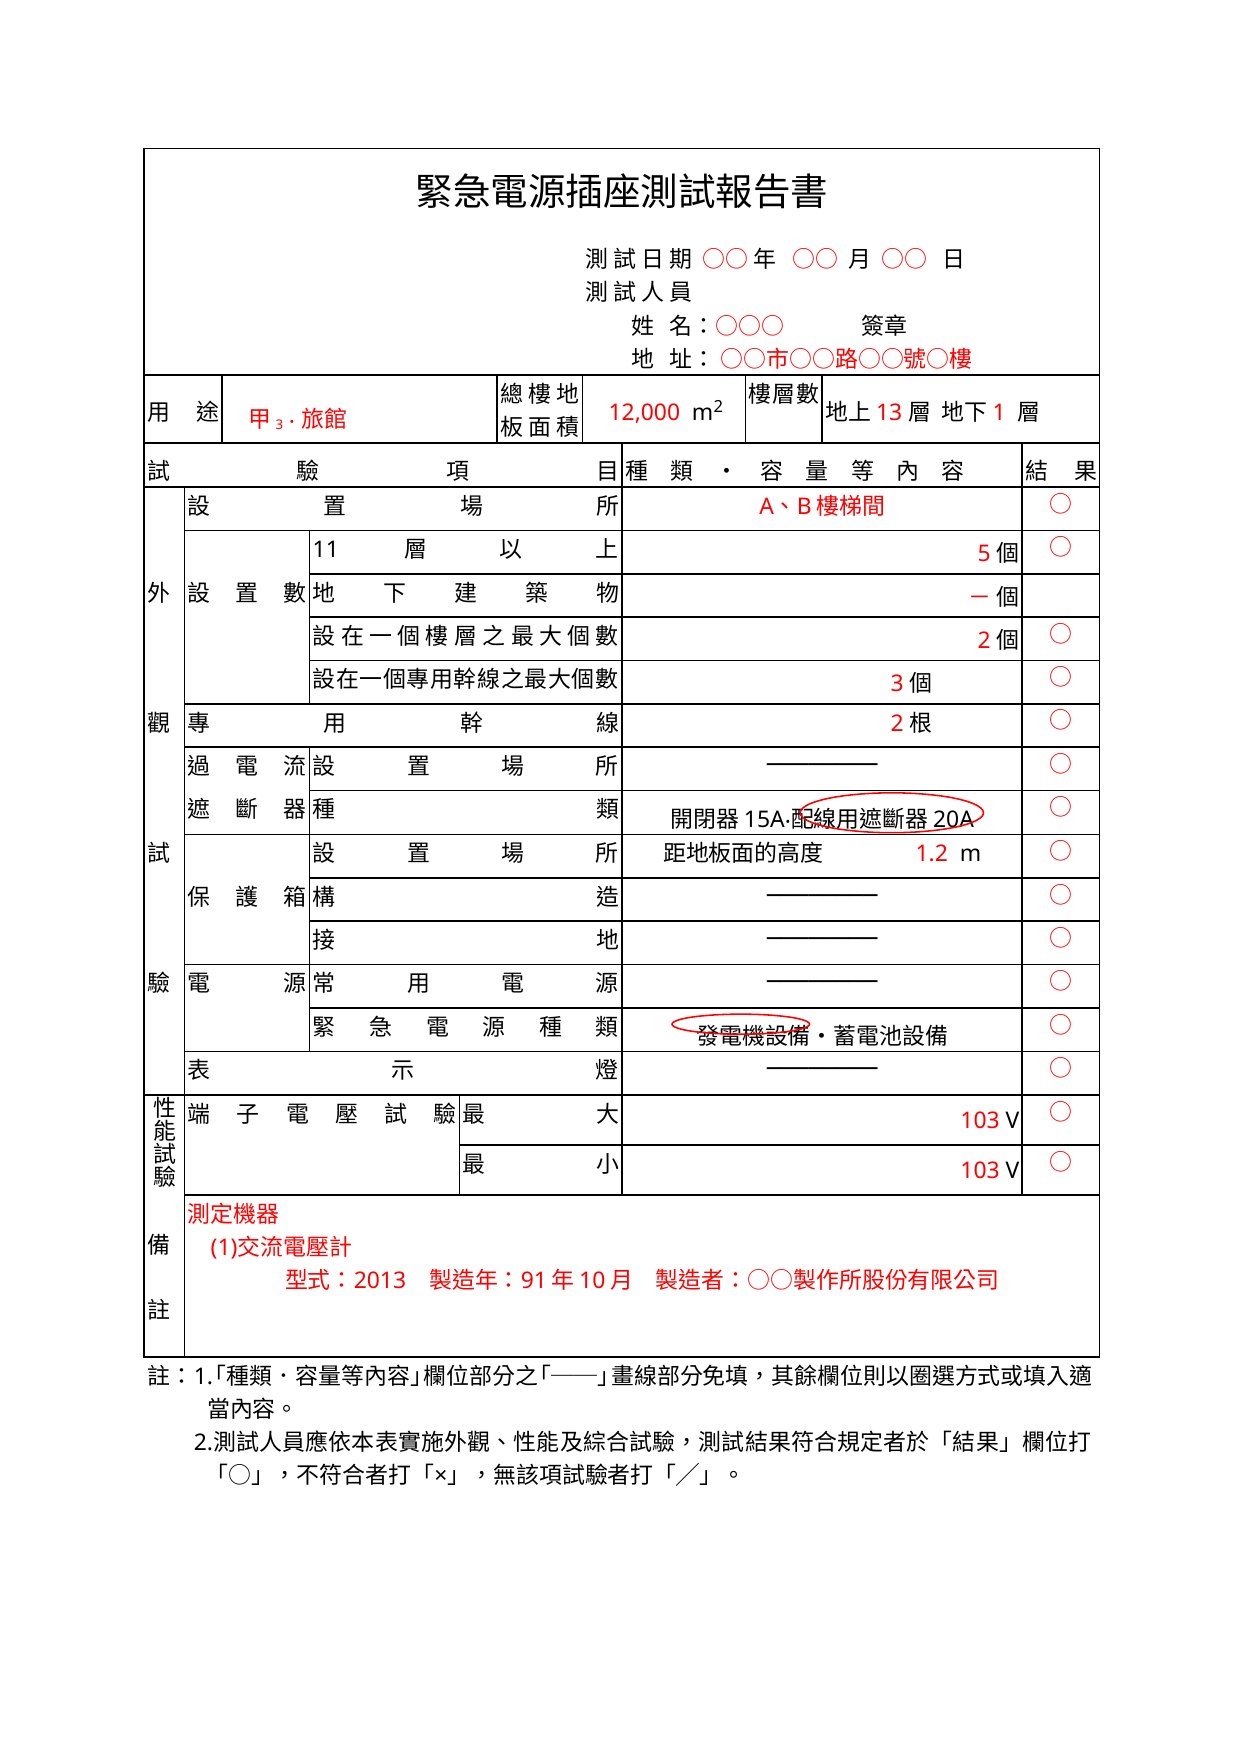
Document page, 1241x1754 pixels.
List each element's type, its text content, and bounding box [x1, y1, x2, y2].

table_cell 11 層 以 上 [310, 531, 621, 573]
table_cell 試 [145, 834, 184, 877]
table_cell 12,000 m2 [583, 376, 745, 442]
table_cell ○ [1023, 705, 1099, 746]
table_cell ○ [1023, 835, 1099, 877]
text 2.測試人員應依本表實施外觀、性能及綜合試驗，測試結果符合規定者於「結果」欄位打「○」，不符合者打「×」，無該項試驗者打「╱」。 [193, 1424, 1092, 1491]
table_cell 用途 [145, 376, 221, 442]
table_cell 樓層數 [746, 376, 821, 442]
table_cell 結果 [1023, 444, 1099, 486]
table_cell 保護箱 [185, 877, 309, 920]
table_cell ○ [1023, 748, 1099, 789]
table_cell ○ [1023, 1052, 1099, 1094]
table_cell 種類‧容量等內容 [623, 444, 1021, 486]
table_cell 最小 [460, 1146, 621, 1194]
table_cell ○ [1023, 965, 1099, 1007]
table_cell ○ [1023, 1009, 1099, 1051]
table_cell 構造 [310, 879, 621, 920]
table_cell [145, 790, 184, 834]
table_cell 常用電源 [310, 965, 621, 1007]
table_cell [145, 308, 582, 341]
table_cell 過電流 [185, 748, 309, 789]
table_cell [185, 920, 309, 964]
table_cell 端子電壓試驗 [185, 1096, 459, 1194]
text 註：1.「種類．容量等內容」欄位部分之「──」畫線部分免填，其餘欄位則以圈選方式或填入適當內容。 [148, 1358, 1092, 1424]
table_cell ○ [1023, 531, 1099, 573]
table_cell [185, 835, 309, 877]
table_cell ○ [1023, 488, 1099, 529]
table_cell 2 根 [623, 705, 1021, 746]
table_cell [145, 746, 184, 789]
table_cell [145, 1007, 184, 1051]
table_cell ○ [1023, 791, 1099, 834]
table_cell ○ [1023, 922, 1099, 964]
table_cell ──────── [623, 879, 1021, 920]
table_cell ──────── [623, 748, 1021, 789]
table_cell 表示燈 [185, 1052, 621, 1094]
table_cell 總樓地板面積 [498, 376, 582, 442]
table_cell 設置場所 [310, 748, 621, 789]
table_cell 開閉器15A‧配線用遮斷器20A [623, 791, 1021, 834]
table_cell [145, 341, 582, 374]
table_cell [145, 229, 582, 274]
table_cell ──────── [623, 965, 1021, 1007]
table_cell [185, 660, 309, 703]
table_cell A、B樓梯間 [623, 488, 1021, 529]
table_cell [1023, 575, 1099, 616]
table_cell 地 址： ○○市○○路○○號○樓 [583, 341, 1099, 374]
table_cell [145, 488, 184, 529]
table_cell 性能試驗 [145, 1096, 184, 1194]
table_cell [185, 1007, 309, 1051]
table_cell [145, 616, 184, 659]
table_cell [145, 1051, 184, 1094]
table_cell 設在一個專用幹線之最大個數 [310, 661, 621, 703]
table_cell [185, 616, 309, 659]
table_cell 103 V [623, 1096, 1021, 1144]
table_cell 設置場所 [310, 835, 621, 877]
table_cell 設置數 [185, 573, 309, 616]
table_cell 103 V [623, 1146, 1021, 1194]
table_cell 緊急電源種類 [310, 1009, 621, 1051]
table_cell [145, 274, 582, 307]
table_cell 驗 [145, 964, 184, 1007]
table_cell － 個 [623, 575, 1021, 616]
table_cell 測 試 人 員 [583, 274, 1099, 307]
table_cell 姓 名：○○○ 簽章 [583, 308, 1099, 341]
table_cell 2 個 [623, 618, 1021, 659]
table_cell 測定機器 (1)交流電壓計 型式：2013 製造年：91年10月 製造者：○○製作所股份有限公司 [185, 1196, 1099, 1356]
table_cell ○ [1023, 879, 1099, 920]
table_cell ○ [1023, 1146, 1099, 1194]
table_cell 外 [145, 573, 184, 616]
table_cell 地上 13 層 地下 1 層 [823, 376, 1099, 442]
table_cell [145, 877, 184, 920]
table_cell 遮斷器 [185, 790, 309, 834]
table_cell 設置場所 [185, 488, 621, 529]
table_cell 備 註 [145, 1194, 184, 1356]
table_header 緊急電源插座測試報告書 [145, 149, 1099, 228]
table_cell 3 個 [623, 661, 1021, 703]
table_cell 距地板面的高度 1.2 m [623, 835, 1021, 877]
table_cell [185, 531, 309, 573]
table_cell [145, 530, 184, 573]
table_cell ○ [1023, 1096, 1099, 1144]
table_cell 接地 [310, 922, 621, 964]
table_cell 專用幹線 [185, 705, 621, 746]
table_cell 5 個 [623, 531, 1021, 573]
table_cell 設在一個樓層之最大個數 [310, 618, 621, 659]
table_cell 甲3 ‧ 旅館 [223, 376, 496, 442]
table_cell 最大 [460, 1096, 621, 1144]
table_cell 試驗項目 [145, 444, 621, 486]
table_cell ──────── [623, 922, 1021, 964]
table_cell 測 試 日 期 ○○ 年 ○○ 月 ○○ 日 [583, 229, 1099, 274]
table_cell ○ [1023, 618, 1099, 659]
table_cell 地下建築物 [310, 575, 621, 616]
table_cell [145, 920, 184, 964]
table_cell ○ [1023, 661, 1099, 703]
table_cell 發電機設備‧蓄電池設備 [623, 1009, 1021, 1051]
table_cell 觀 [145, 703, 184, 746]
table_cell [145, 660, 184, 703]
table_cell ──────── [623, 1052, 1021, 1094]
table_cell 電源 [185, 965, 309, 1007]
table_cell 種類 [310, 791, 621, 834]
